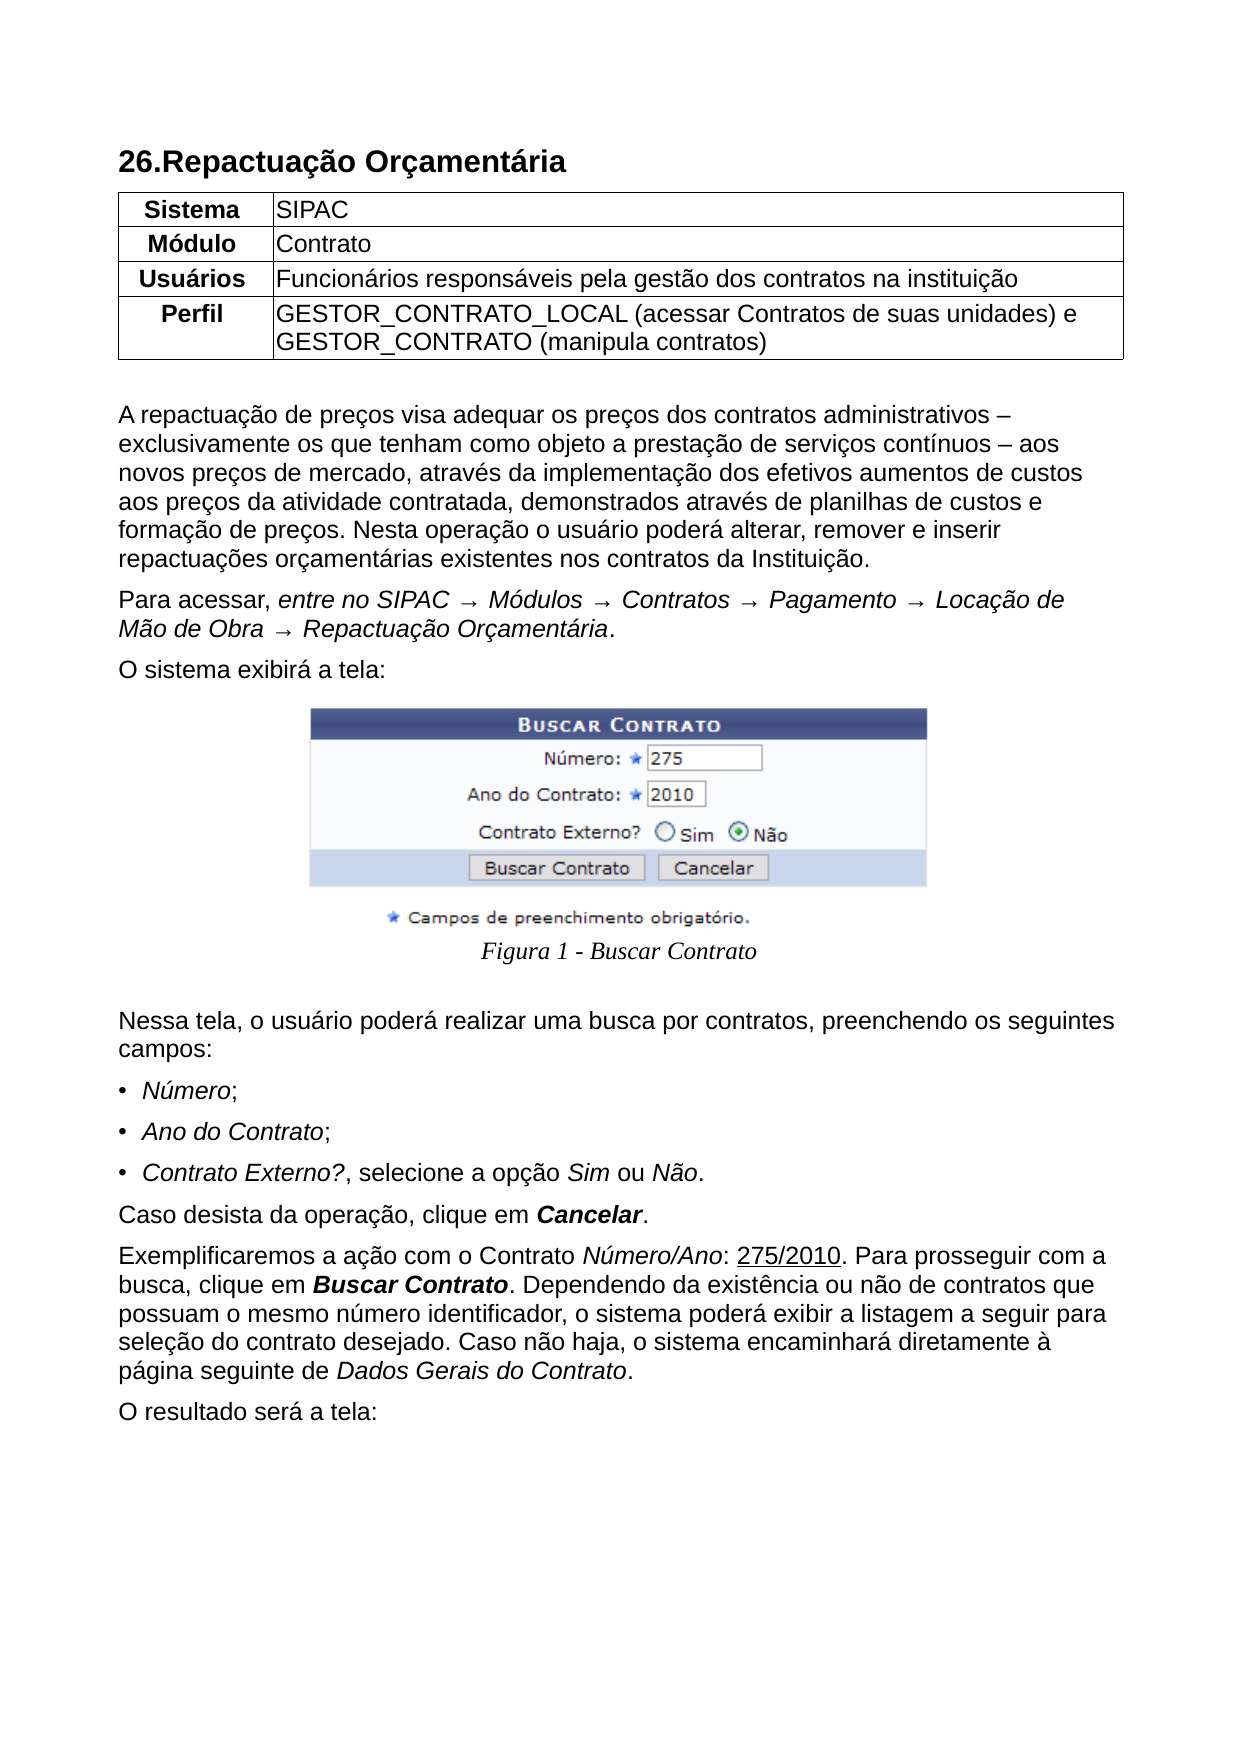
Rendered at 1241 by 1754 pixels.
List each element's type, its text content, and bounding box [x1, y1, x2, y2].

table_cell Funcionários responsáveis pela gestão dos contratos na instituição [274, 262, 1123, 296]
table_header SIPAC [274, 193, 1123, 226]
table_header Sistema [119, 193, 273, 226]
text O sistema exibirá a tela: [118, 655, 1122, 684]
text Exemplificaremos a ação com o Contrato Número/Ano: 275/2010. Para prosseguir com a busca, clique em Buscar Contrato. Dependendo da existência ou não de contratos que possuam o mesmo número identificador, o sistema poderá exibir a listagem a seguir para seleção do contrato desejado. Caso não haja, o sistema encaminhará diretamente à página seguinte de Dados Gerais do Contrato. [118, 1241, 1122, 1385]
list Contrato Externo?, selecione a opção Sim ou Não. [118, 1158, 1122, 1187]
picture [297, 696, 943, 936]
text Nessa tela, o usuário poderá realizar uma busca por contratos, preenchendo os seguintes campos: [118, 1006, 1122, 1063]
list Número; [118, 1076, 1122, 1104]
table_cell Perfil [119, 297, 273, 359]
text Figura 1 - Buscar Contrato [297, 936, 943, 964]
table_cell GESTOR_CONTRATO_LOCAL (acessar Contratos de suas unidades) e GESTOR_CONTRATO (manipula contratos) [274, 297, 1123, 359]
table_cell Módulo [119, 227, 273, 261]
text A repactuação de preços visa adequar os preços dos contratos administrativos – exclusivamente os que tenham como objeto a prestação de serviços contínuos – aos novos preços de mercado, através da implementação dos efetivos aumentos de custos aos preços da atividade contratada, demonstrados através de planilhas de custos e formação de preços. Nesta operação o usuário poderá alterar, remover e inserir repactuações orçamentárias existentes nos contratos da Instituição. [118, 400, 1122, 573]
table_cell Usuários [119, 262, 273, 296]
list Ano do Contrato; [118, 1117, 1122, 1146]
text Para acessar, entre no SIPAC → Módulos → Contratos → Pagamento → Locação de Mão de Obra → Repactuação Orçamentária. [118, 585, 1122, 643]
table_cell Contrato [274, 227, 1123, 261]
subtitle 26.Repactuação Orçamentária [118, 143, 1122, 179]
text O resultado será a tela: [118, 1397, 1122, 1426]
text Caso desista da operação, clique em Cancelar. [118, 1200, 1122, 1228]
